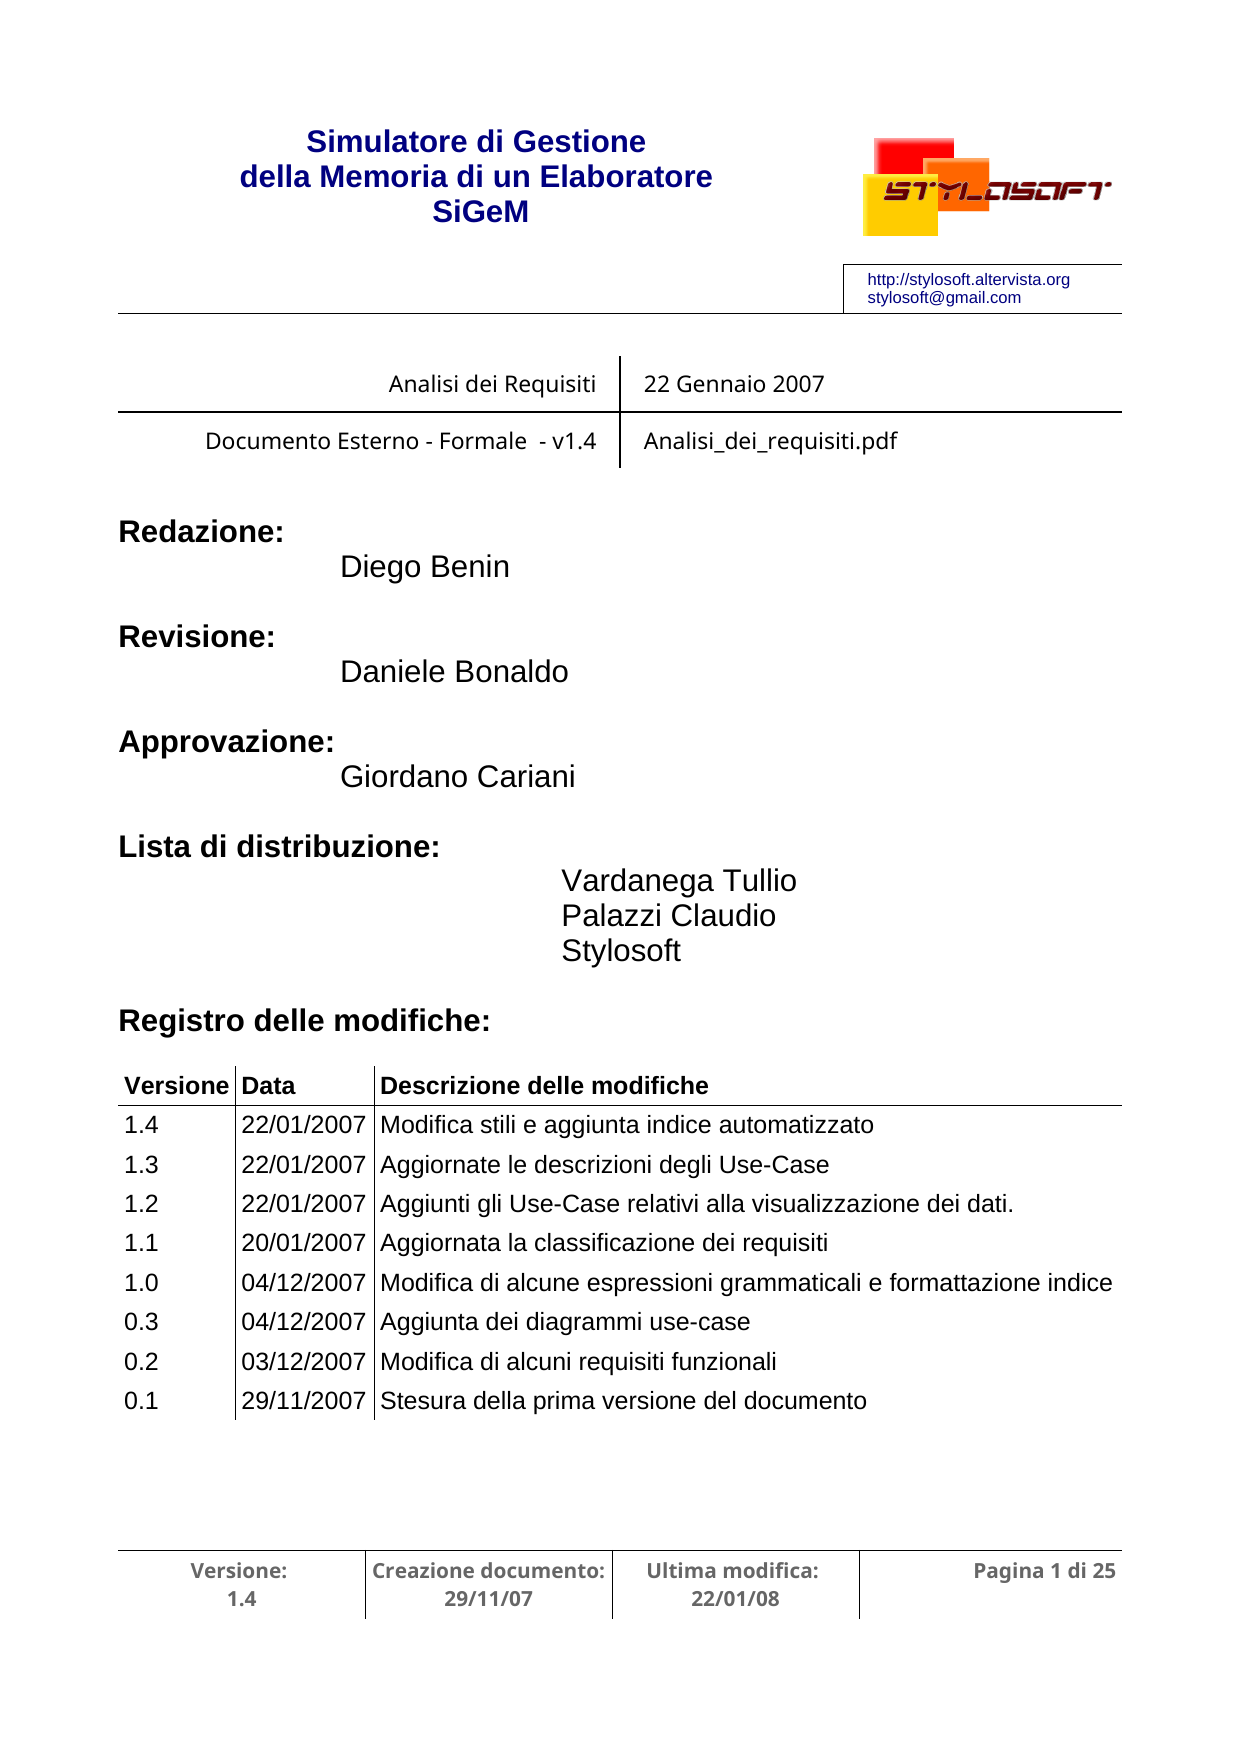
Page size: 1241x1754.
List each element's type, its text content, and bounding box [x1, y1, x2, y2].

text Stylosoft [118, 933, 1122, 968]
text Vardanega Tullio [118, 863, 1122, 898]
table_header Versione [118, 1066, 235, 1105]
table_cell 04/12/2007 [236, 1302, 374, 1342]
text Palazzi Claudio [118, 898, 1122, 933]
table_cell Stesura della prima versione del documento [375, 1381, 1122, 1420]
table_cell 20/01/2007 [236, 1224, 374, 1263]
text Diego Benin [118, 549, 1122, 584]
table_cell Modifica di alcune espressioni grammaticali e formattazione indice [375, 1263, 1122, 1302]
table_cell 1.3 [118, 1145, 235, 1184]
text Revisione: [118, 619, 1122, 654]
table_cell 1.2 [118, 1184, 235, 1223]
table_cell 03/12/2007 [236, 1342, 374, 1381]
table_cell 1.0 [118, 1263, 235, 1302]
text Redazione: [118, 514, 1122, 549]
table_cell Analisi_dei_requisiti.pdf [621, 413, 1122, 468]
table_cell Modifica stili e aggiunta indice automatizzato [375, 1106, 1122, 1145]
table_cell 22/01/2007 [236, 1106, 374, 1145]
table_cell 22/01/2007 [236, 1145, 374, 1184]
text Approvazione: [118, 724, 1122, 759]
table_cell Aggiornate le descrizioni degli Use-Case [375, 1145, 1122, 1184]
table_cell 1.4 [118, 1106, 235, 1145]
table_cell 29/11/2007 [236, 1381, 374, 1420]
text Lista di distribuzione: [118, 829, 1122, 863]
table_cell 0.1 [118, 1381, 235, 1420]
table_header 22 Gennaio 2007 [621, 356, 1122, 411]
table_header Descrizione delle modifiche [375, 1066, 1122, 1105]
text Registro delle modifiche: [118, 1003, 1122, 1038]
text Giordano Cariani [118, 759, 1122, 794]
table_header Analisi dei Requisiti [118, 356, 619, 411]
table_cell 04/12/2007 [236, 1263, 374, 1302]
table_cell 0.2 [118, 1342, 235, 1381]
picture [848, 123, 1117, 247]
table_cell Aggiornata la classificazione dei requisiti [375, 1224, 1122, 1263]
table_cell 1.1 [118, 1224, 235, 1263]
table_cell Aggiunti gli Use-Case relativi alla visualizzazione dei dati. [375, 1184, 1122, 1223]
table_cell 0.3 [118, 1302, 235, 1342]
table_cell Modifica di alcuni requisiti funzionali [375, 1342, 1122, 1381]
table_cell Aggiunta dei diagrammi use-case [375, 1302, 1122, 1342]
table_header Data [236, 1066, 374, 1105]
table_cell 22/01/2007 [236, 1184, 374, 1223]
text Daniele Bonaldo [118, 654, 1122, 689]
table_cell Documento Esterno - Formale - v1.4 [118, 413, 619, 468]
